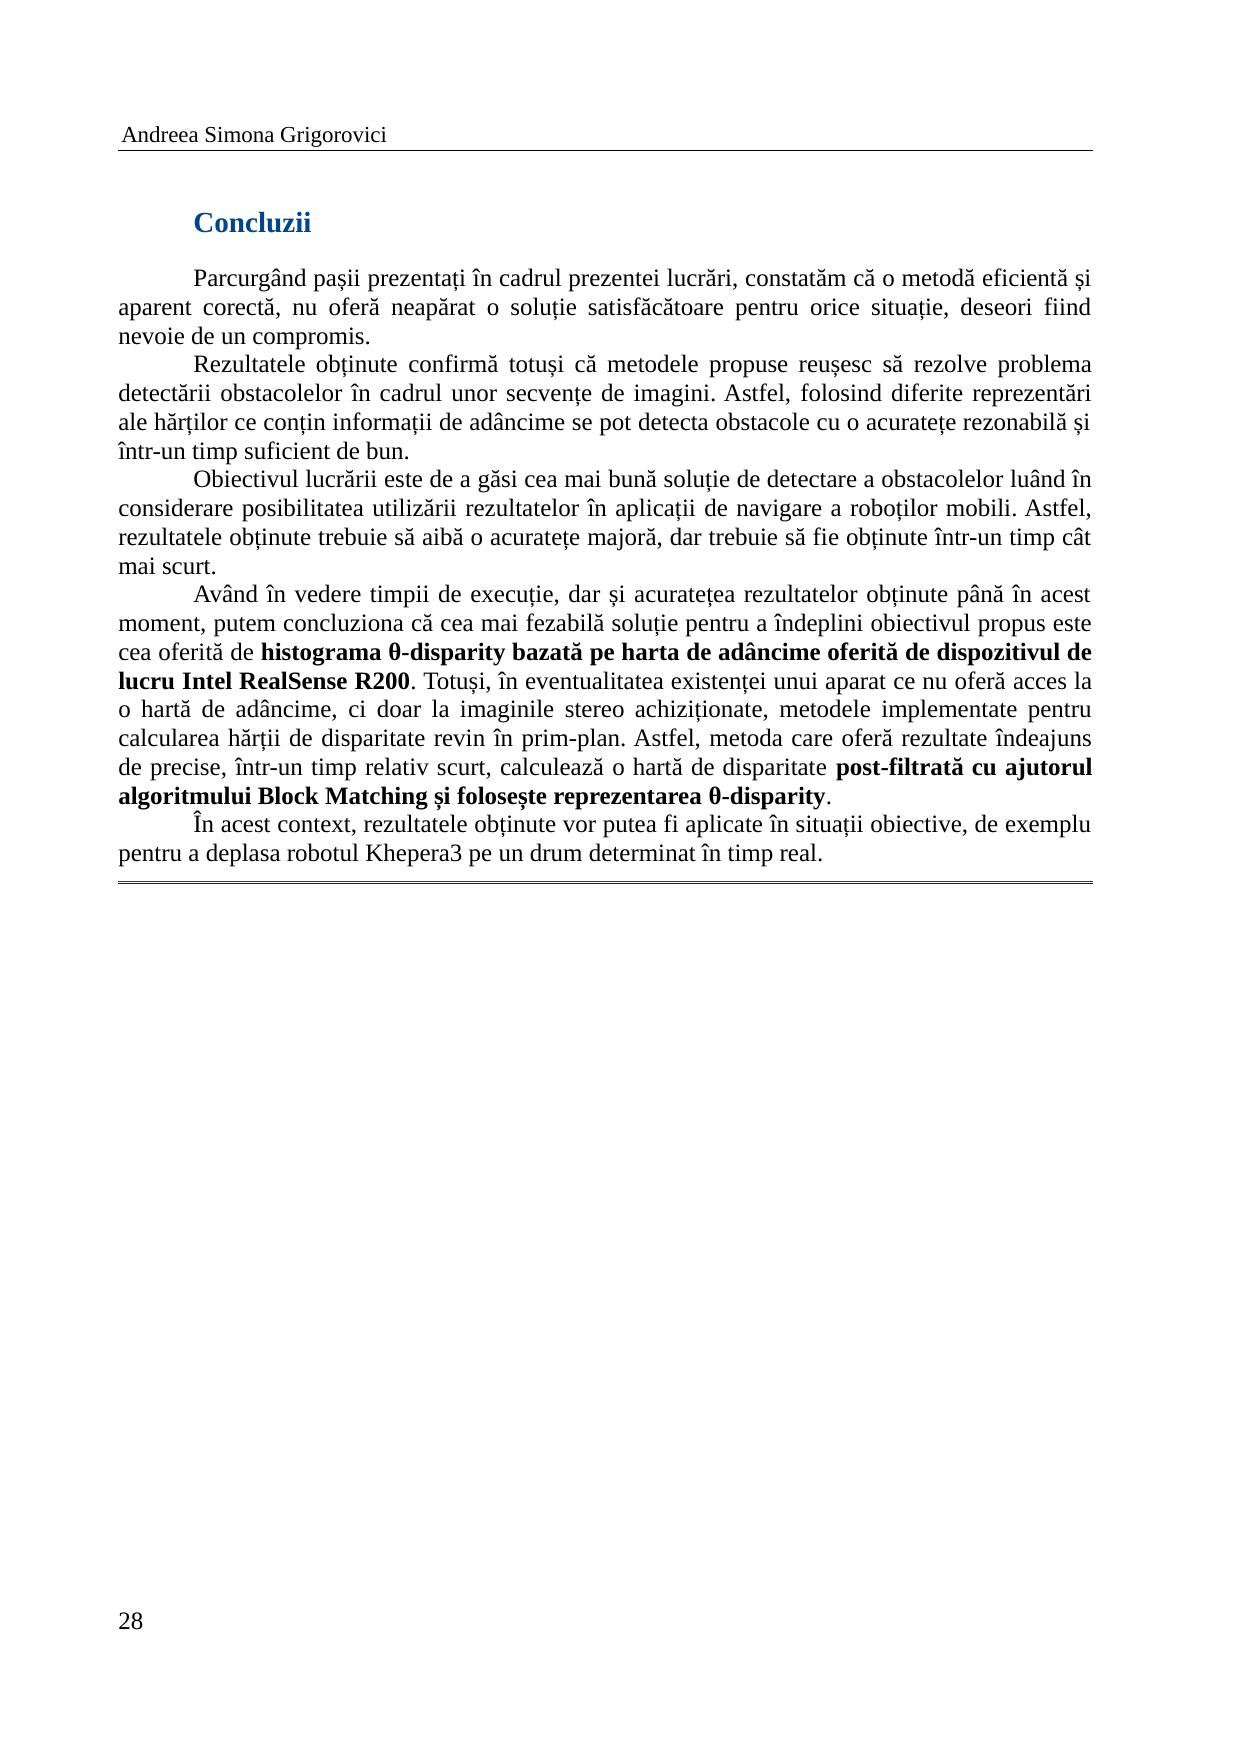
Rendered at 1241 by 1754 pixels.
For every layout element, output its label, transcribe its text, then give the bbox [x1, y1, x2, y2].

text Rezultatele obținute confirmă totuși că metodele propuse reușesc să rezolve problema detectării obstacolelor în cadrul unor secvențe de imagini. Astfel, folosind diferite reprezentări ale hărților ce conțin informații de adâncime se pot detecta obstacole cu o acuratețe rezonabilă și într-un timp suficient de bun. [118, 349, 1093, 464]
text Parcurgând pașii prezentați în cadrul prezentei lucrări, constatăm că o metodă eficientă și aparent corectă, nu oferă neapărat o soluție satisfăcătoare pentru orice situație, deseori fiind nevoie de un compromis. [118, 263, 1093, 349]
subtitle Concluzii [118, 205, 1093, 238]
text Obiectivul lucrării este de a găsi cea mai bună soluție de detectare a obstacolelor luând în considerare posibilitatea utilizării rezultatelor în aplicații de navigare a roboților mobili. Astfel, rezultatele obținute trebuie să aibă o acuratețe majoră, dar trebuie să fie obținute într-un timp cât mai scurt. [118, 464, 1093, 579]
text Având în vedere timpii de execuție, dar și acuratețea rezultatelor obținute până în acest moment, putem concluziona că cea mai fezabilă soluție pentru a îndeplini obiectivul propus este cea oferită de histograma θ‑disparity bazată pe harta de adâncime oferită de dispozitivul de lucru Intel RealSense R200. Totuși, în eventualitatea existenței unui aparat ce nu oferă acces la o hartă de adâncime, ci doar la imaginile stereo achiziționate, metodele implementate pentru calcularea hărții de disparitate revin în prim-plan. Astfel, metoda care oferă rezultate îndeajuns de precise, într-un timp relativ scurt, calculează o hartă de disparitate post-filtrată cu ajutorul algoritmului Block Matching și folosește reprezentarea θ-disparity. [118, 579, 1093, 809]
text În acest context, rezultatele obținute vor putea fi aplicate în situații obiective, de exemplu pentru a deplasa robotul Khepera3 pe un drum determinat în timp real. [118, 809, 1093, 867]
